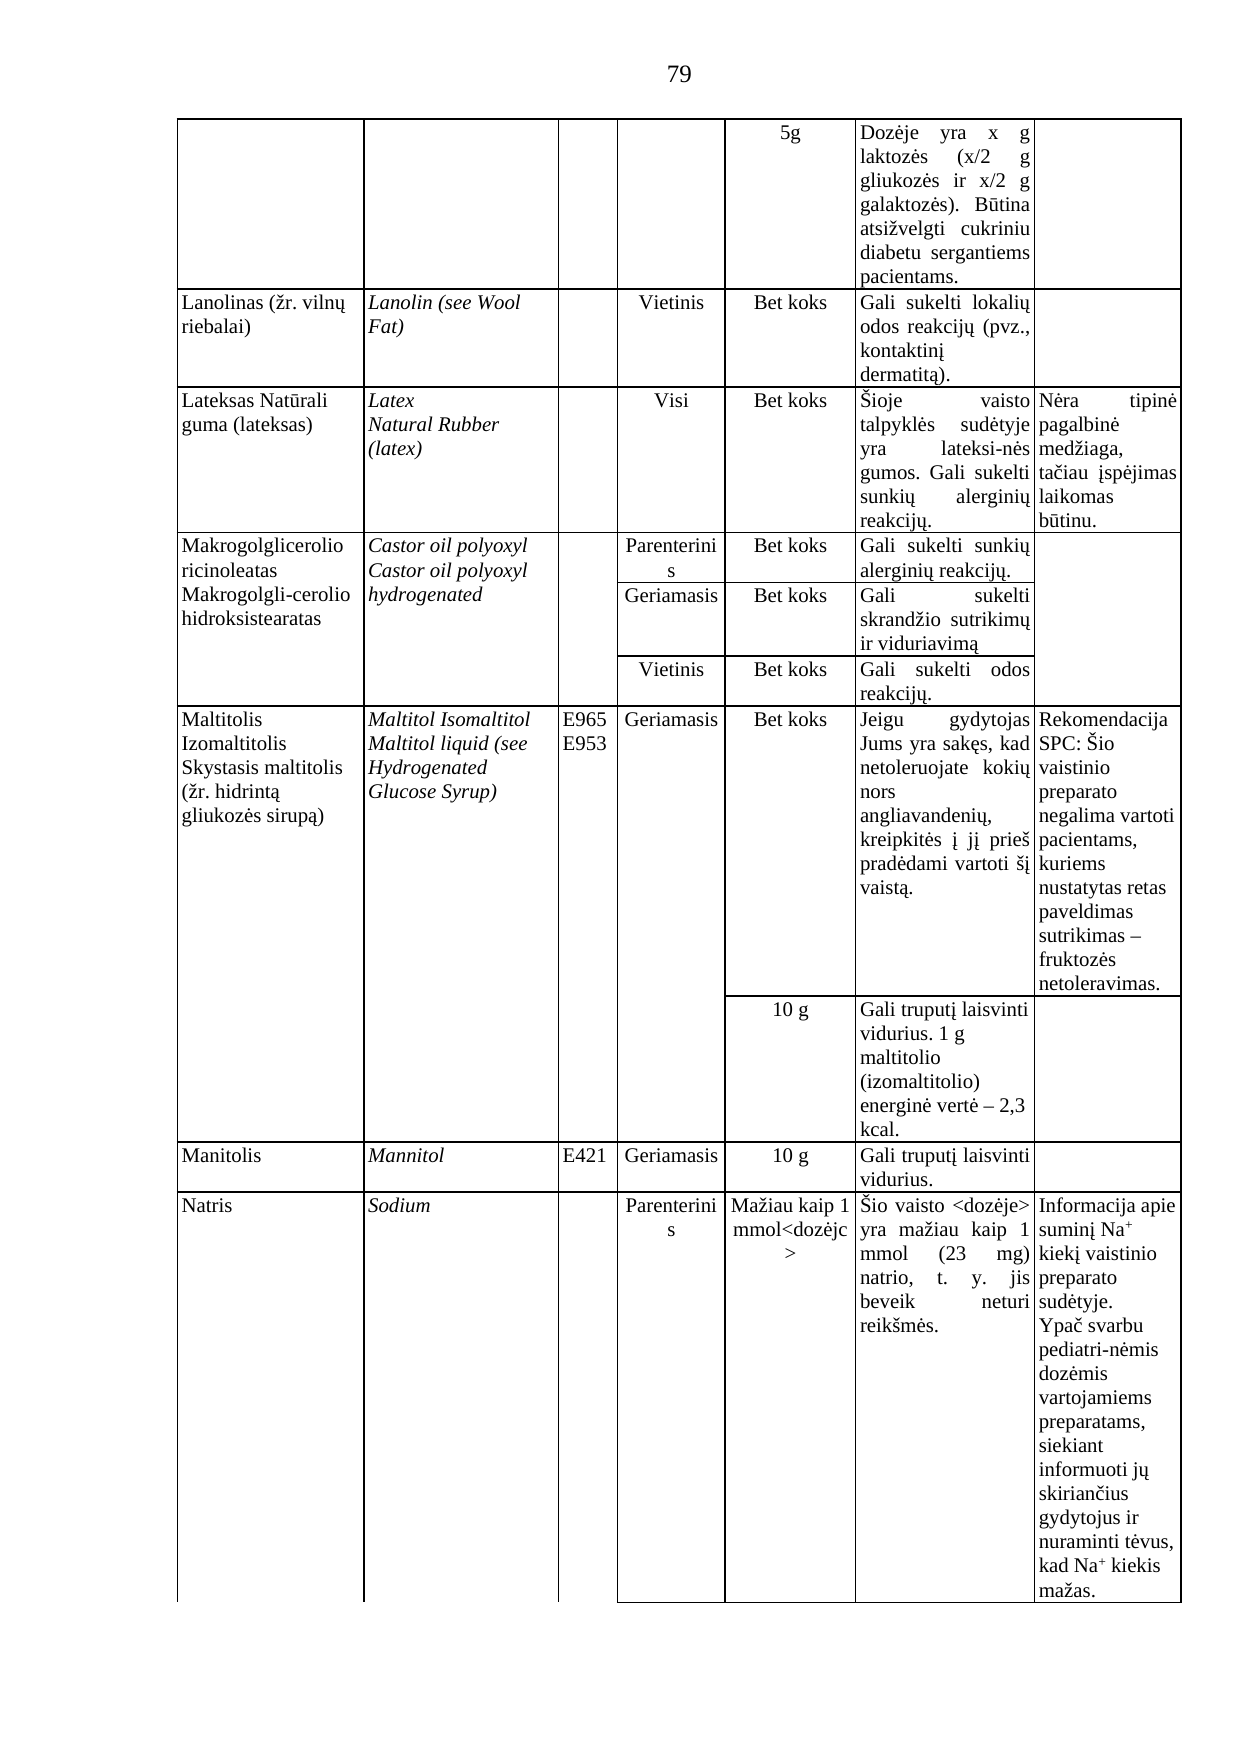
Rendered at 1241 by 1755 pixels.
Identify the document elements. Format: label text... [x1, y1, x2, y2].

table_cell Bet koks [726, 583, 855, 655]
table_cell Bet koks [726, 657, 855, 705]
table_cell [365, 120, 558, 288]
table_cell [1035, 120, 1180, 288]
table_cell Vietinis [618, 657, 724, 705]
table_cell 10 g [726, 1143, 855, 1191]
table_cell Sodium [365, 1193, 558, 1602]
table_cell Šio vaisto <dozėje> yra mažiau kaip 1 mmol (23 mg) natrio, t. y. jis beveik neturi reikšmės. [856, 1193, 1034, 1602]
table_cell [559, 533, 617, 705]
table_cell [178, 120, 363, 288]
table_cell Geriamasis [618, 583, 724, 655]
table_cell Jeigu gydytojas Jums yra sakęs, kad netoleruojate kokių nors angliavandenių, kreipkitės į jį prieš pradėdami vartoti šį vaistą. [856, 707, 1034, 995]
table_cell [1035, 997, 1180, 1141]
table_cell Maltitolis Izomaltitolis Skystasis maltitolis (žr. hidrintą gliukozės sirupą) [178, 707, 363, 1141]
table_cell [559, 1193, 617, 1602]
table_cell [1035, 1143, 1180, 1191]
table_cell Lanolin (see Wool Fat) [365, 290, 558, 386]
table_cell E965 E953 [559, 707, 617, 1141]
table_cell Bet koks [726, 388, 855, 532]
table_cell Manitolis [178, 1143, 363, 1191]
table_cell Visi [618, 388, 724, 532]
table_cell Geriamasis [618, 1143, 724, 1191]
table_cell [559, 290, 617, 386]
table_cell Bet koks [726, 533, 855, 582]
table_cell 5g [726, 120, 855, 288]
table_cell Geriamasis [618, 707, 724, 1141]
table_cell Bet koks [726, 290, 855, 386]
table_cell [559, 388, 617, 532]
table_cell [559, 120, 617, 288]
table_cell Bet koks [726, 707, 855, 995]
table_cell E421 [559, 1143, 617, 1191]
table_cell Maltitol Isomaltitol Maltitol liquid (see Hydrogenated Glucose Syrup) [365, 707, 558, 1141]
table_cell Mannitol [365, 1143, 558, 1191]
table_cell Natris [178, 1193, 363, 1602]
table_cell [1035, 290, 1180, 386]
table_cell Latex Natural Rubber (latex) [365, 388, 558, 532]
table_cell Vietinis [618, 290, 724, 386]
table_cell Lateksas Natūrali guma (lateksas) [178, 388, 363, 532]
table_cell Castor oil polyoxyl Castor oil polyoxyl hydrogenated [365, 533, 558, 705]
table_cell [1035, 533, 1180, 705]
table_cell Makrogolglicerolio ricinoleatas Makrogolgli-cerolio hidroksistearatas [178, 533, 363, 705]
table_cell Lanolinas (žr. vilnų riebalai) [178, 290, 363, 386]
table_cell Mažiau kaip 1 mmol<dozėjc> [726, 1193, 855, 1602]
table_cell 10 g [726, 997, 855, 1141]
table_cell [618, 120, 724, 288]
table_cell Parenterinis [618, 1193, 724, 1602]
